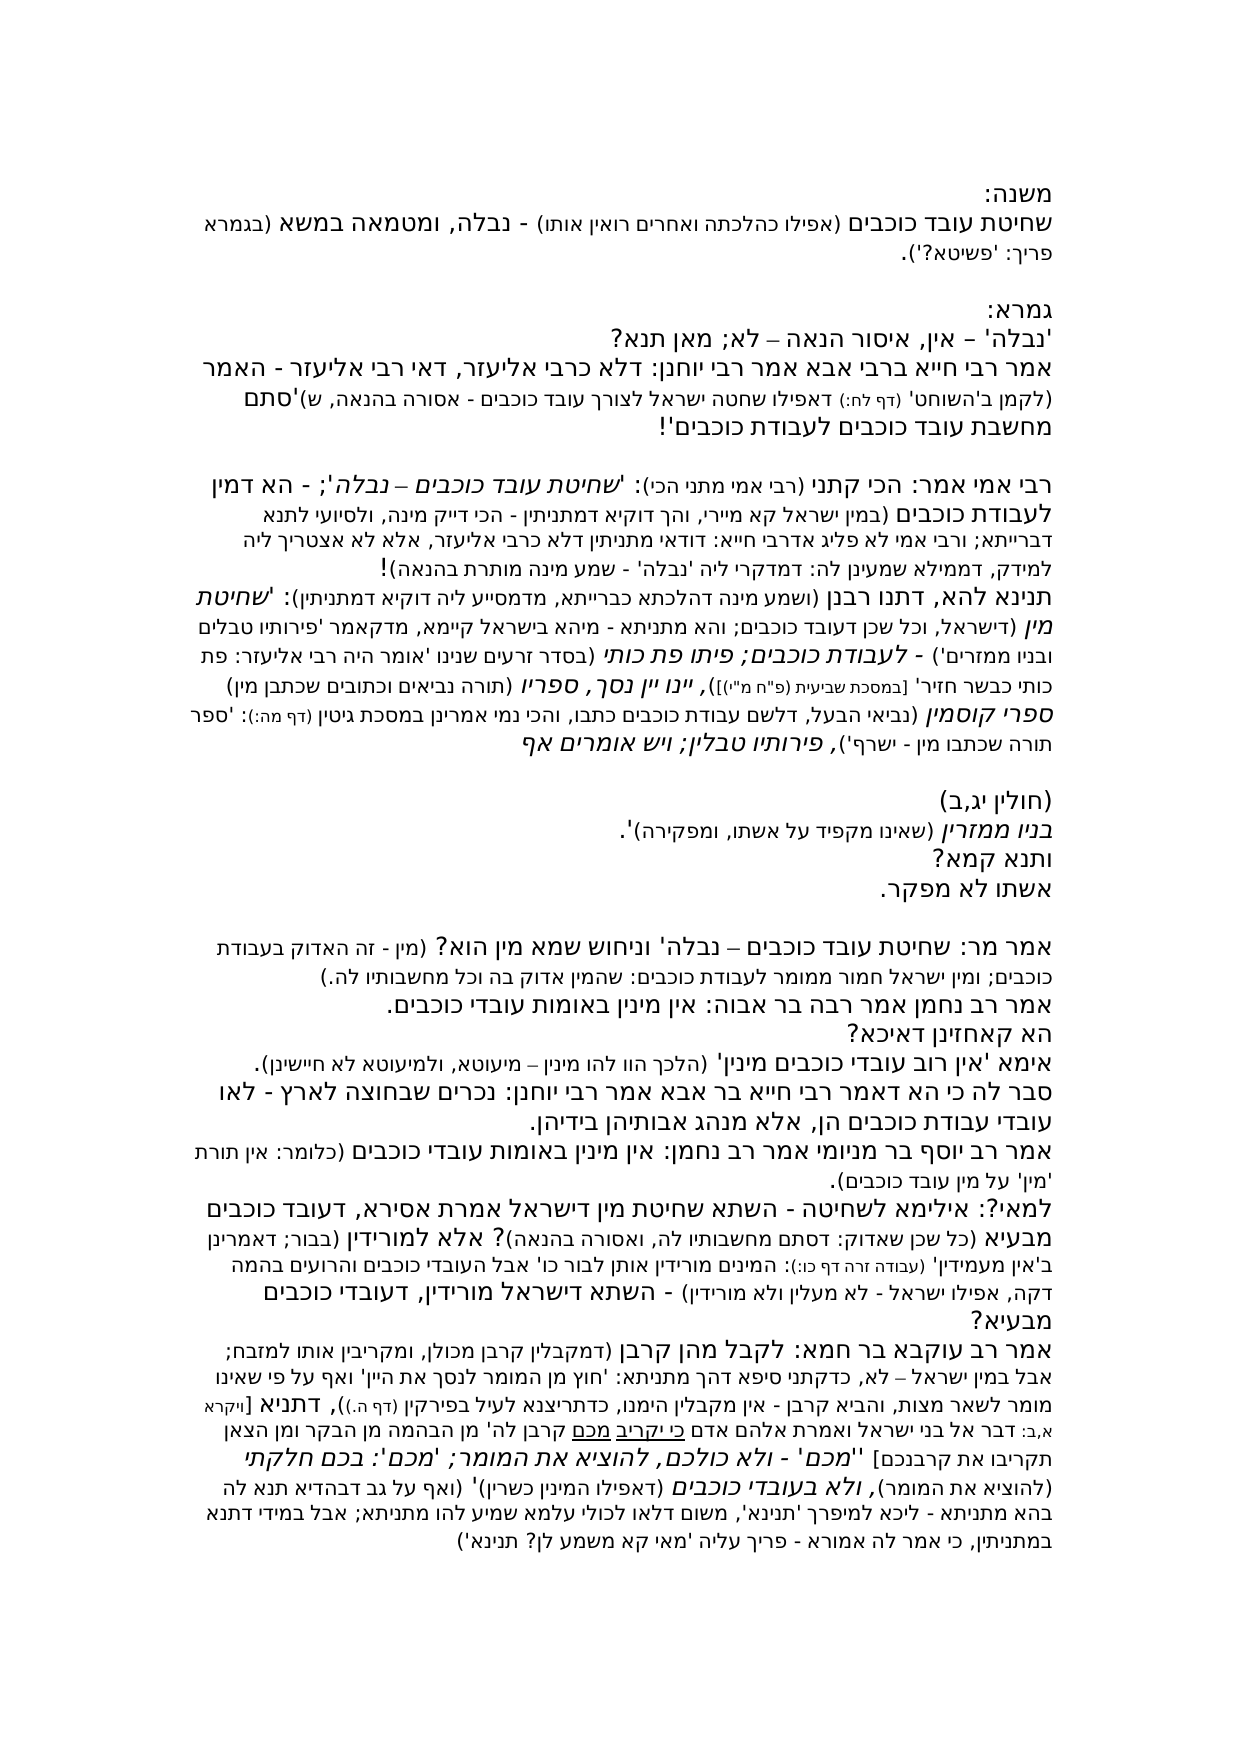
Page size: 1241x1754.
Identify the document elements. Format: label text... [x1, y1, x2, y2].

text אמר רב עוקבא בר חמא: לקבל מהן קרבן (דמקבלין קרבן מכולן, ומקריבין אותו למזבח; אבל במין ישראל – לא, כדקתני סיפא דהך מתניתא: 'חוץ מן המומר לנסך את היין' ואף על פי שאינו מומר לשאר מצות, והביא קרבן - אין מקבלין הימנו, כדתריצנא לעיל בפירקין (דף ה.)), דתניא [ויקרא א,ב: דבר אל בני ישראל ואמרת אלהם אדם כי יקריב מכם קרבן לה' מן הבהמה מן הבקר ומן הצאן תקריבו את קרבנכם] ''מכם' - ולא כולכם, להוציא את המומר; 'מכם': בכם חלקתי (להוציא את המומר), ולא בעובדי כוכבים (דאפילו המינין כשרין)' (ואף על גב דבהדיא תנא לה בהא מתניתא - ליכא למיפרך 'תנינא', משום דלאו לכולי עלמא שמיע להו מתניתא; אבל במידי דתנא במתניתין, כי אמר לה אמורא - פריך עליה 'מאי קא משמע לן? תנינא') [187, 1336, 1053, 1555]
text בניו ממזרין (שאינו מקפיד על אשתו, ומפקירה)'. [187, 815, 1053, 844]
text גמרא: [187, 295, 1053, 324]
text אמר מר: שחיטת עובד כוכבים – נבלה' וניחוש שמא מין הוא? (מין - זה האדוק בעבודת כוכבים; ומין ישראל חמור ממומר לעבודת כוכבים: שהמין אדוק בה וכל מחשבותיו לה.) [187, 932, 1053, 990]
text רבי אמי אמר: הכי קתני (רבי אמי מתני הכי): 'שחיטת עובד כוכבים – נבלה'; - הא דמין לעבודת כוכבים (במין ישראל קא מיירי, והך דוקיא דמתניתין - הכי דייק מינה, ולסיועי לתנא דברייתא; ורבי אמי לא פליג אדרבי חייא: דודאי מתניתין דלא כרבי אליעזר, אלא לא אצטריך ליה למידק, דממילא שמעינן לה: דמדקרי ליה 'נבלה' - שמע מינה מותרת בהנאה)! [187, 470, 1053, 582]
text תנינא להא, דתנו רבנן (ושמע מינה דהלכתא כברייתא, מדמסייע ליה דוקיא דמתניתין): 'שחיטת מין (דישראל, וכל שכן דעובד כוכבים; והא מתניתא - מיהא בישראל קיימא, מדקאמר 'פירותיו טבלים ובניו ממזרים') - לעבודת כוכבים; פיתו פת כותי (בסדר זרעים שנינו 'אומר היה רבי אליעזר: פת כותי כבשר חזיר' [במסכת שביעית (פ"ח מ"י)]), יינו יין נסך, ספריו (תורה נביאים וכתובים שכתבן מין) ספרי קוסמין (נביאי הבעל, דלשם עבודת כוכבים כתבו, והכי נמי אמרינן במסכת גיטין (דף מה:): 'ספר תורה שכתבו מין - ישרף'), פירותיו טבלין; ויש אומרים אף [187, 582, 1053, 757]
text הא קאחזינן דאיכא? [187, 1019, 1053, 1048]
text אמר רבי חייא ברבי אבא אמר רבי יוחנן: דלא כרבי אליעזר, דאי רבי אליעזר - האמר (לקמן ב'השוחט' (דף לח:) דאפילו שחטה ישראל לצורך עובד כוכבים - אסורה בהנאה, ש)'סתם מחשבת עובד כוכבים לעבודת כוכבים'! [187, 353, 1053, 441]
text אשתו לא מפקר. [187, 874, 1053, 903]
text משנה: [187, 179, 1053, 208]
text אמר רב יוסף בר מניומי אמר רב נחמן: אין מינין באומות עובדי כוכבים (כלומר: אין תורת 'מין' על מין עובד כוכבים). [187, 1136, 1053, 1194]
text ותנא קמא? [187, 844, 1053, 874]
text למאי?: אילימא לשחיטה - השתא שחיטת מין דישראל אמרת אסירא, דעובד כוכבים מבעיא (כל שכן שאדוק: דסתם מחשבותיו לה, ואסורה בהנאה)? אלא למורידין (בבור; דאמרינן ב'אין מעמידין' (עבודה זרה דף כו:): המינים מורידין אותן לבור כו' אבל העובדי כוכבים והרועים בהמה דקה, אפילו ישראל - לא מעלין ולא מורידין) - השתא דישראל מורידין, דעובדי כוכבים מבעיא? [187, 1194, 1053, 1336]
text 'נבלה' – אין, איסור הנאה – לא; מאן תנא? [187, 324, 1053, 353]
text סבר לה כי הא דאמר רבי חייא בר אבא אמר רבי יוחנן: נכרים שבחוצה לארץ - לאו עובדי עבודת כוכבים הן, אלא מנהג אבותיהן בידיהן. [187, 1078, 1053, 1136]
text אימא 'אין רוב עובדי כוכבים מינין' (הלכך הוו להו מינין – מיעוטא, ולמיעוטא לא חיישינן). [187, 1048, 1053, 1078]
text אמר רב נחמן אמר רבה בר אבוה: אין מינין באומות עובדי כוכבים. [187, 990, 1053, 1019]
text (חולין יג,ב) [187, 786, 1053, 815]
text שחיטת עובד כוכבים (אפילו כהלכתה ואחרים רואין אותו) - נבלה, ומטמאה במשא (בגמרא פריך: 'פשיטא?'). [187, 208, 1053, 266]
